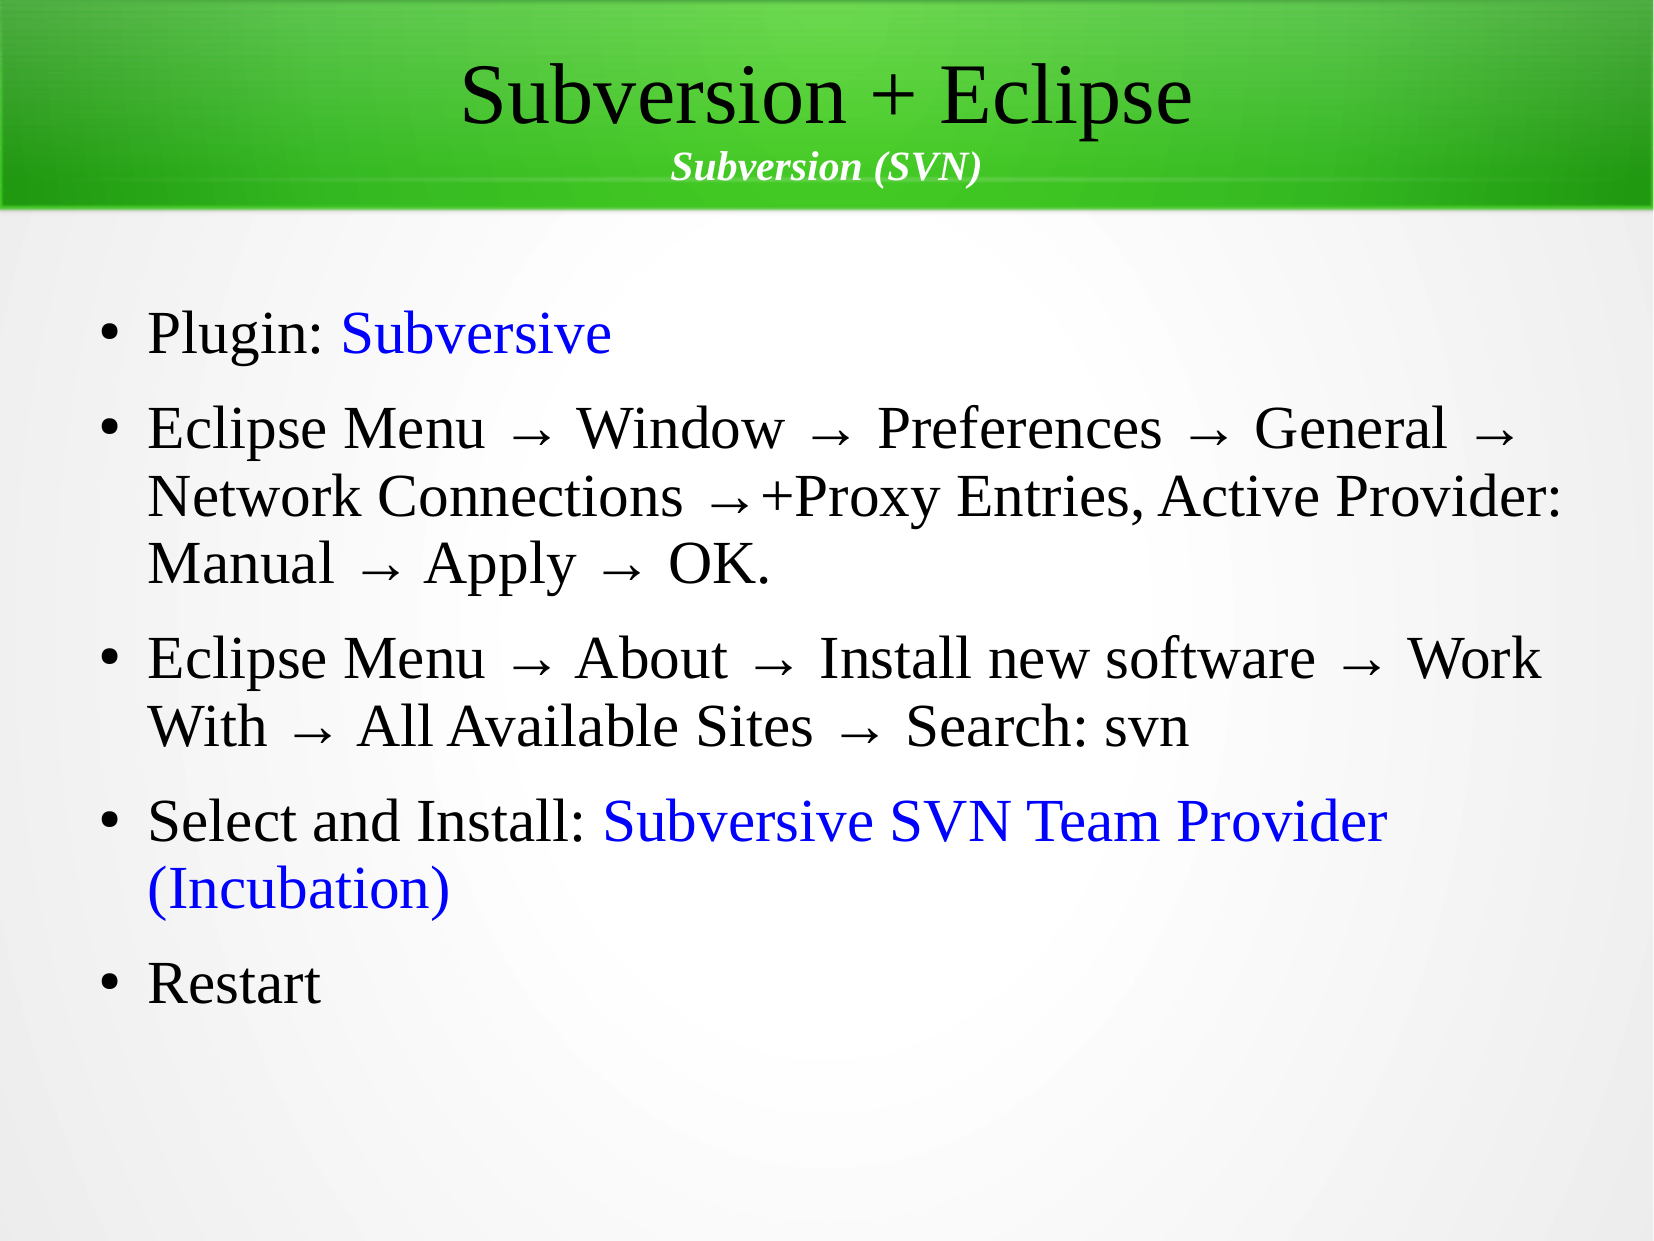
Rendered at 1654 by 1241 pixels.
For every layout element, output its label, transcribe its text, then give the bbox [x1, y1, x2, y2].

list Plugin: Subversive Eclipse Menu → Window → Preferences → General → Network Connections →+Proxy Entries, Active Provider: Manual → Apply → OK. Eclipse Menu → About → Install new software → Work With → All Available Sites → Search: svn Select and Install: Subversive SVN Team Provider (Incubation) Restart [82, 299, 1571, 1019]
title Subversion + Eclipse Subversion (SVN) [82, 46, 1571, 190]
picture [0, 0, 1654, 1241]
